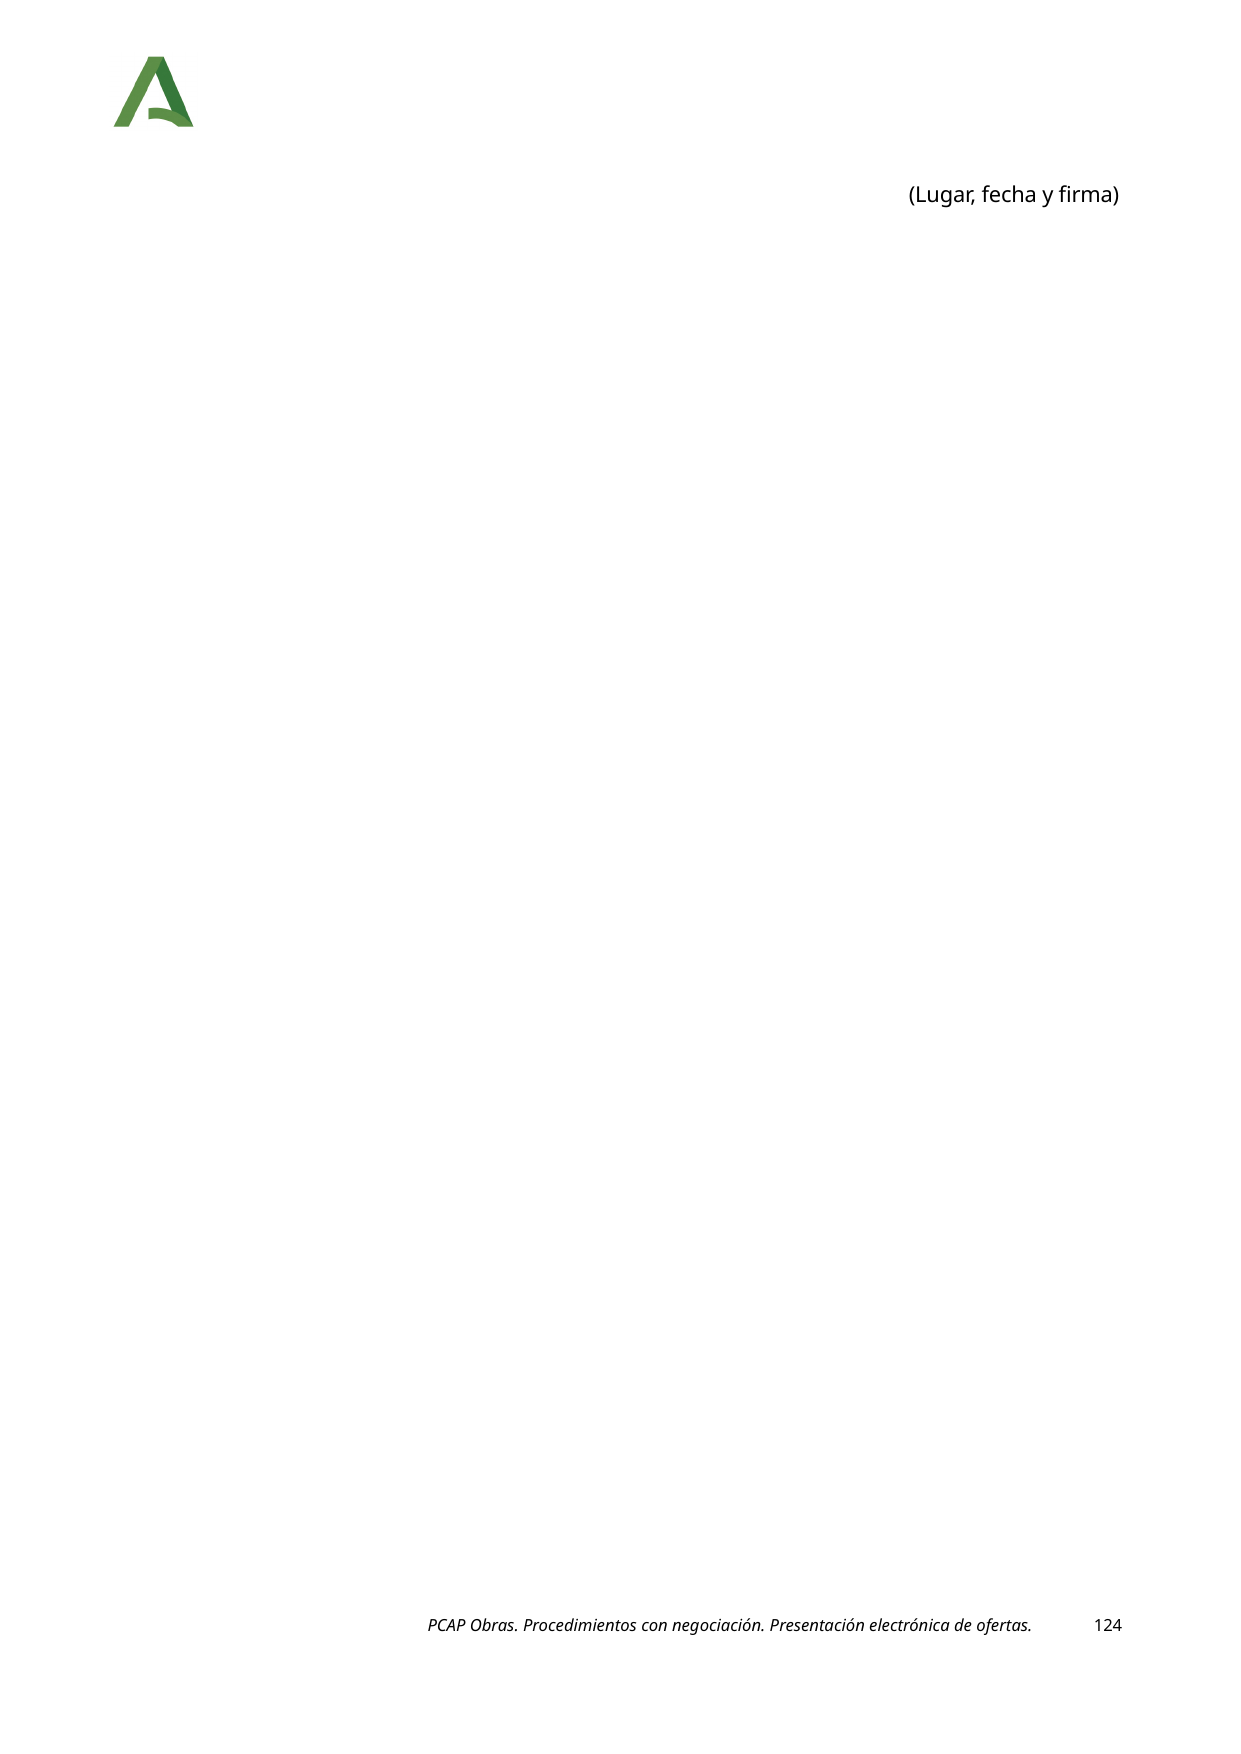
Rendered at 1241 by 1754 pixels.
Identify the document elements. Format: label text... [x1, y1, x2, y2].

picture [109, 52, 198, 131]
text (Lugar, fecha y firma) [118, 176, 1122, 212]
